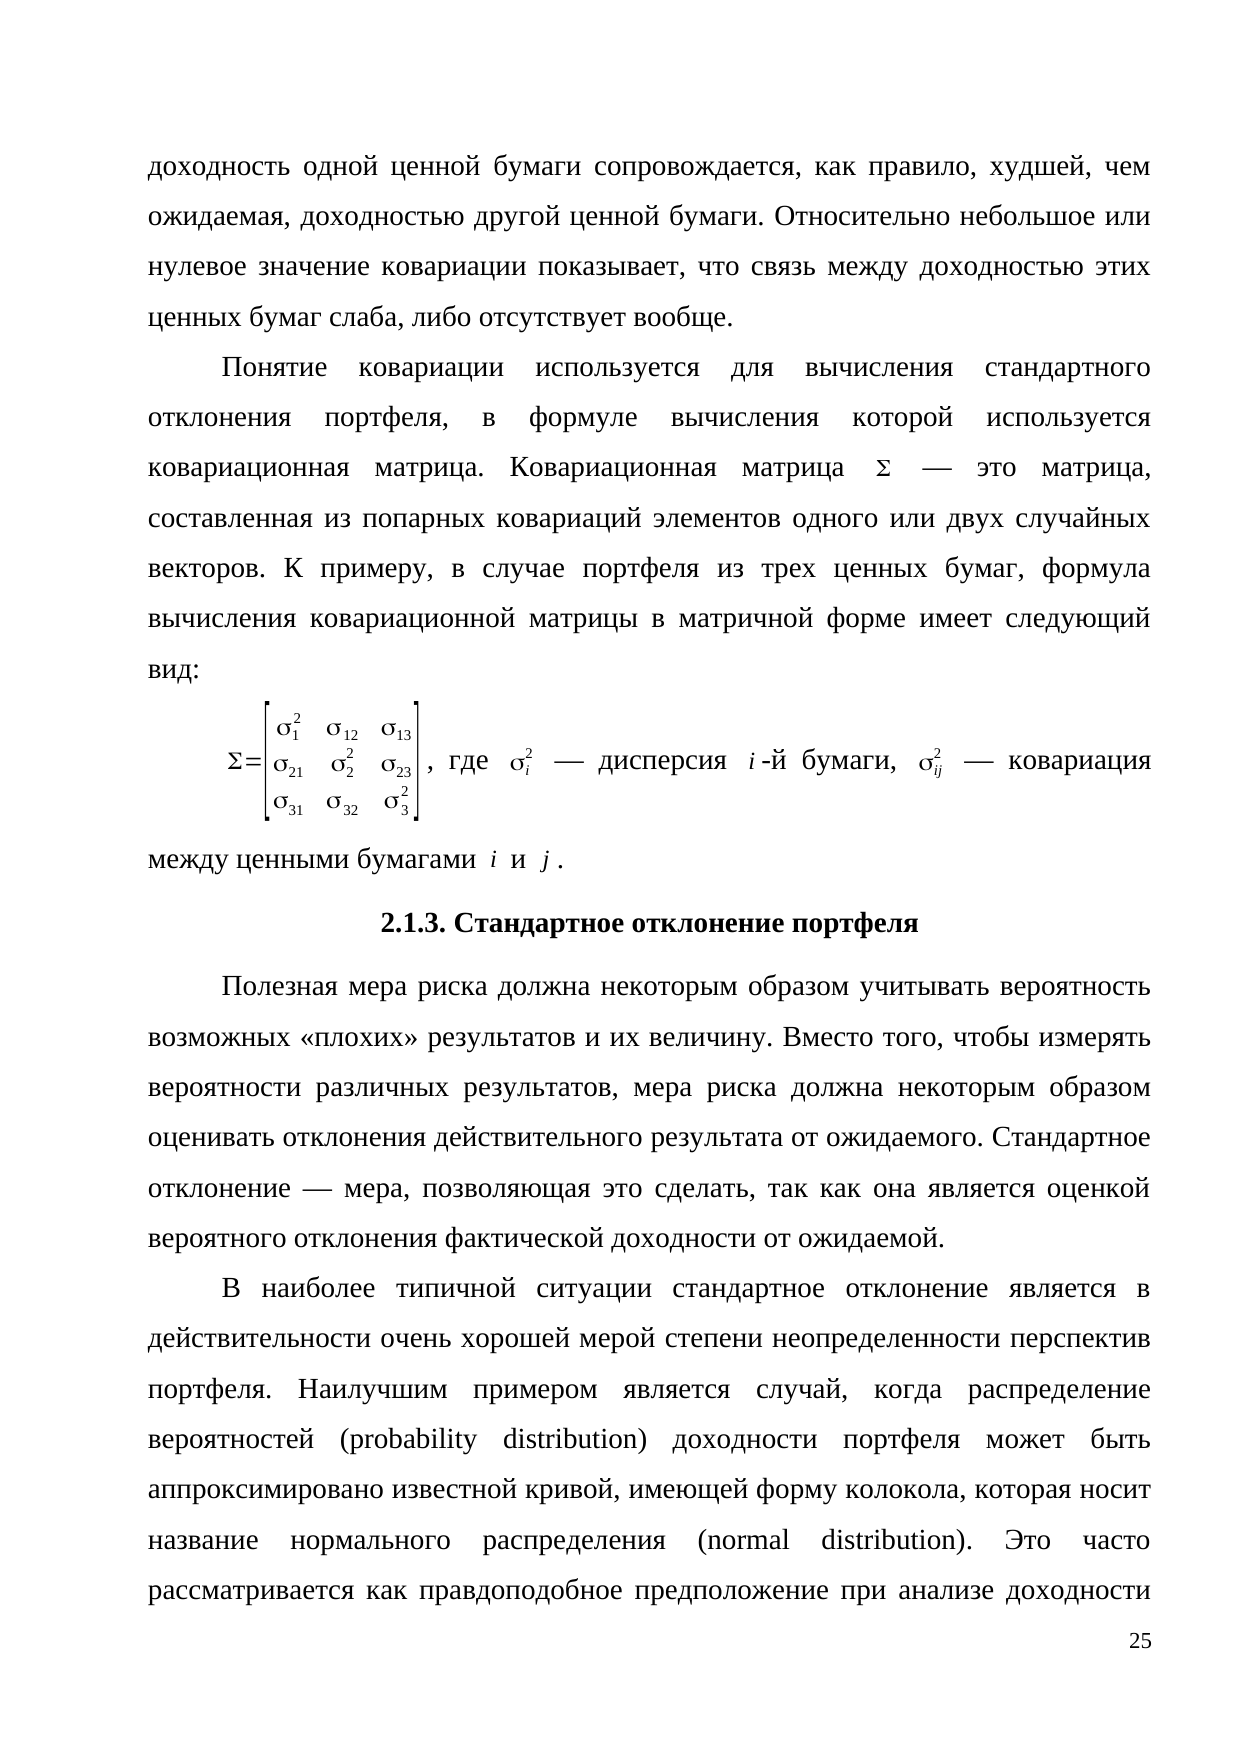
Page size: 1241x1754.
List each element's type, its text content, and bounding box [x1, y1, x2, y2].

subtitle 2.1.3. Стандартное отклонение портфеля [148, 906, 1152, 939]
text Понятие ковариации используется для вычисления стандартного отклонения портфеля, в формуле вычисления которой используется ковариационная матрица. Ковариационная матрица — это матрица, составленная из попарных ковариаций элементов одного или двух случайных векторов. К примеру, в случае портфеля из трех ценных бумаг, формула вычисления ковариационной матрицы в матричной форме имеет следующий вид: [148, 349, 1152, 684]
text В наиболее типичной ситуации стандартное отклонение является в действительности очень хорошей мерой степени неопределенности перспектив портфеля. Наилучшим примером является случай, когда распределение вероятностей (probability distribution) доходности портфеля может быть аппроксимировано известной кривой, имеющей форму колокола, которая носит название нормального распределения (normal distribution). Это часто рассматривается как правдоподобное предположение при анализе доходности [148, 1270, 1152, 1606]
text Полезная мера риска должна некоторым образом учитывать вероятность возможных «плохих» результатов и их величину. Вместо того, чтобы измерять вероятности различных результатов, мера риска должна некоторым образом оценивать отклонения действительного результата от ожидаемого. Стандартное отклонение — мера, позволяющая это сделать, так как она является оценкой вероятного отклонения фактической доходности от ожидаемой. [148, 968, 1152, 1253]
text , где — дисперсия -й бумаги, — ковариация между ценными бумагами и . [148, 701, 1152, 874]
text доходность одной ценной бумаги сопровождается, как правило, худшей, чем ожидаемая, доходностью другой ценной бумаги. Относительно небольшое или нулевое значение ковариации показывает, что связь между доходностью этих ценных бумаг слаба, либо отсутствует вообще. [148, 148, 1152, 332]
